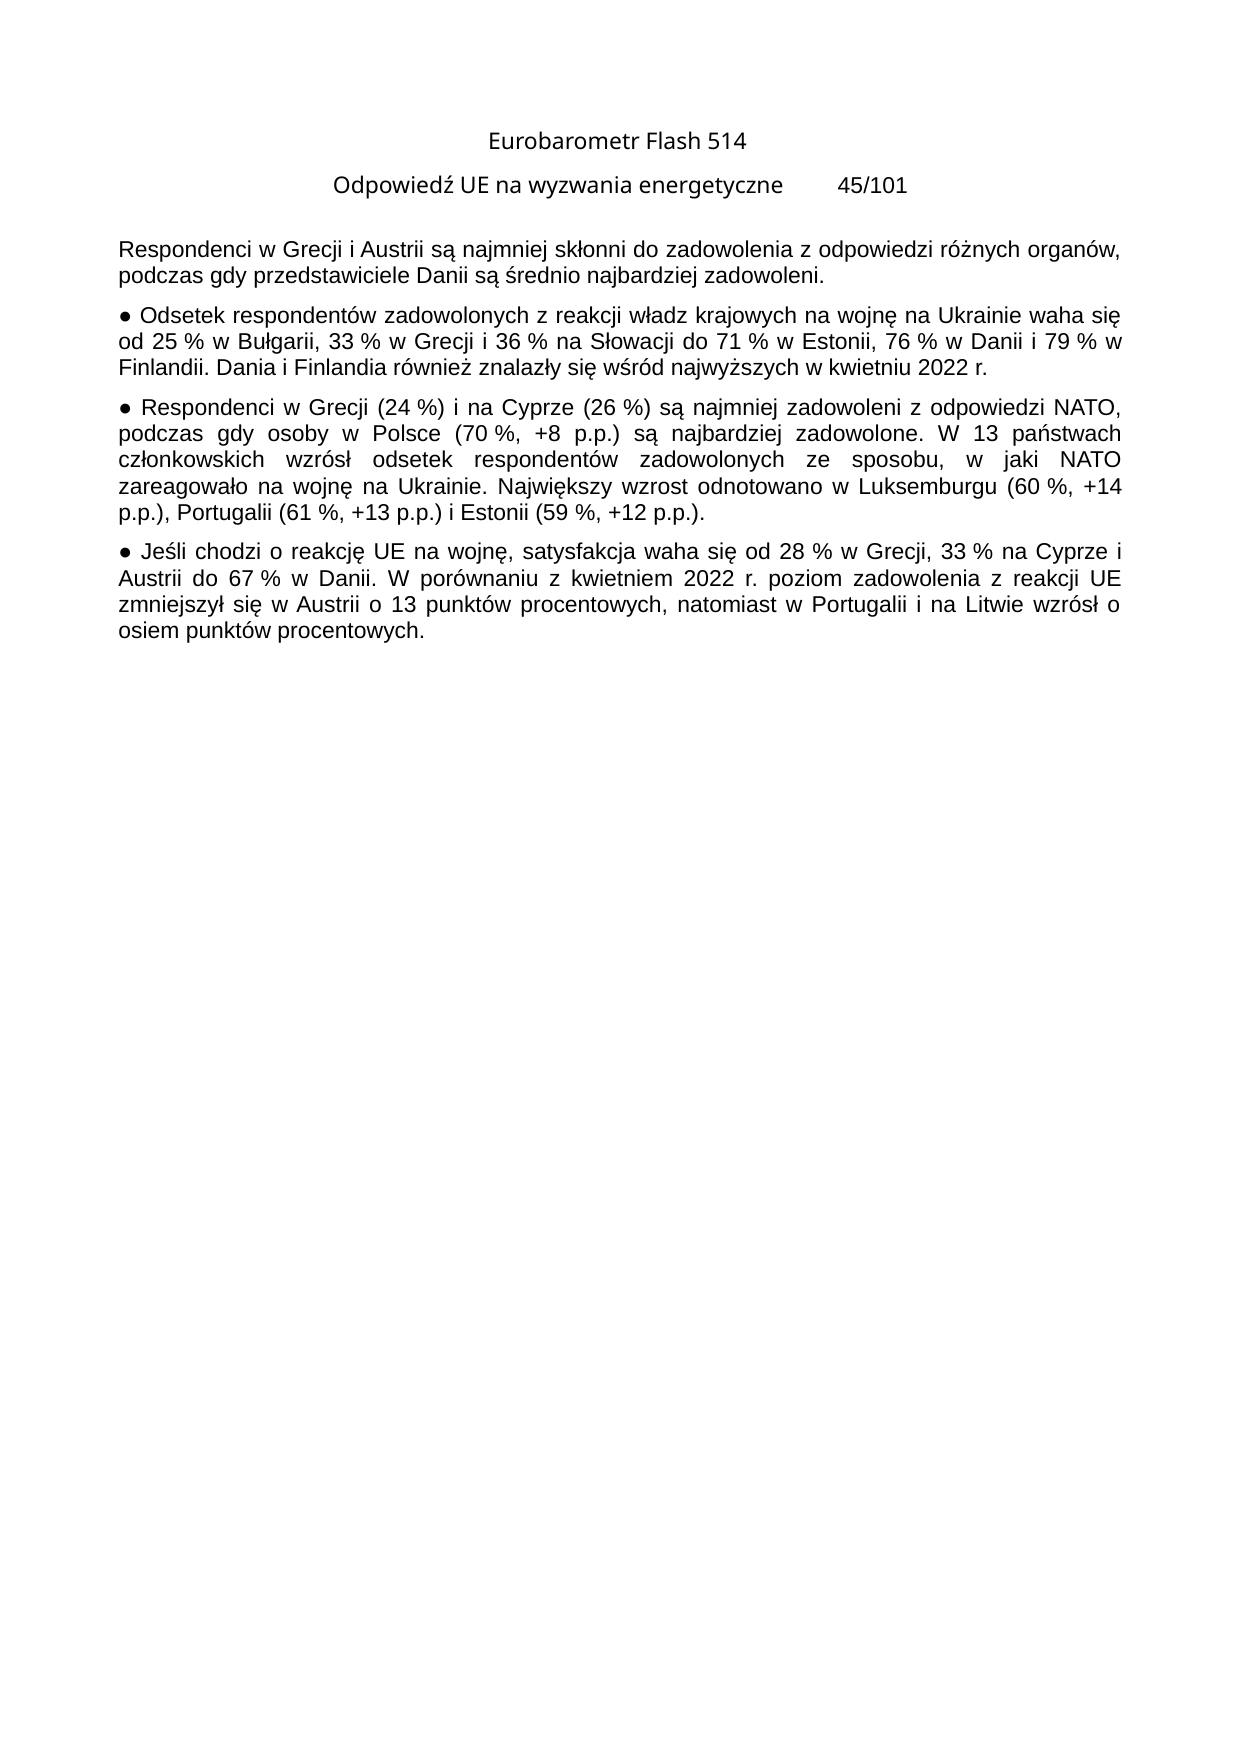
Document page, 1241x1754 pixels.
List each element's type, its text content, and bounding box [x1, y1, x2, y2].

text ● Odsetek respondentów zadowolonych z reakcji władz krajowych na wojnę na Ukrainie waha się od 25 % w Bułgarii, 33 % w Grecji i 36 % na Słowacji do 71 % w Estonii, 76 % w Danii i 79 % w Finlandii. Dania i Finlandia również znalazły się wśród najwyższych w kwietniu 2022 r. [118, 302, 1122, 381]
text ● Respondenci w Grecji (24 %) i na Cyprze (26 %) są najmniej zadowoleni z odpowiedzi NATO, podczas gdy osoby w Polsce (70 %, +8 p.p.) są najbardziej zadowolone. W 13 państwach członkowskich wzrósł odsetek respondentów zadowolonych ze sposobu, w jaki NATO zareagowało na wojnę na Ukrainie. Największy wzrost odnotowano w Luksemburgu (60 %, +14 p.p.), Portugalii (61 %, +13 p.p.) i Estonii (59 %, +12 p.p.). [118, 393, 1122, 525]
text Respondenci w Grecji i Austrii są najmniej skłonni do zadowolenia z odpowiedzi różnych organów, podczas gdy przedstawiciele Danii są średnio najbardziej zadowoleni. [118, 236, 1122, 289]
text ● Jeśli chodzi o reakcję UE na wojnę, satysfakcja waha się od 28 % w Grecji, 33 % na Cyprze i Austrii do 67 % w Danii. W porównaniu z kwietniem 2022 r. poziom zadowolenia z reakcji UE zmniejszył się w Austrii o 13 punktów procentowych, natomiast w Portugalii i na Litwie wzrósł o osiem punktów procentowych. [118, 538, 1122, 644]
